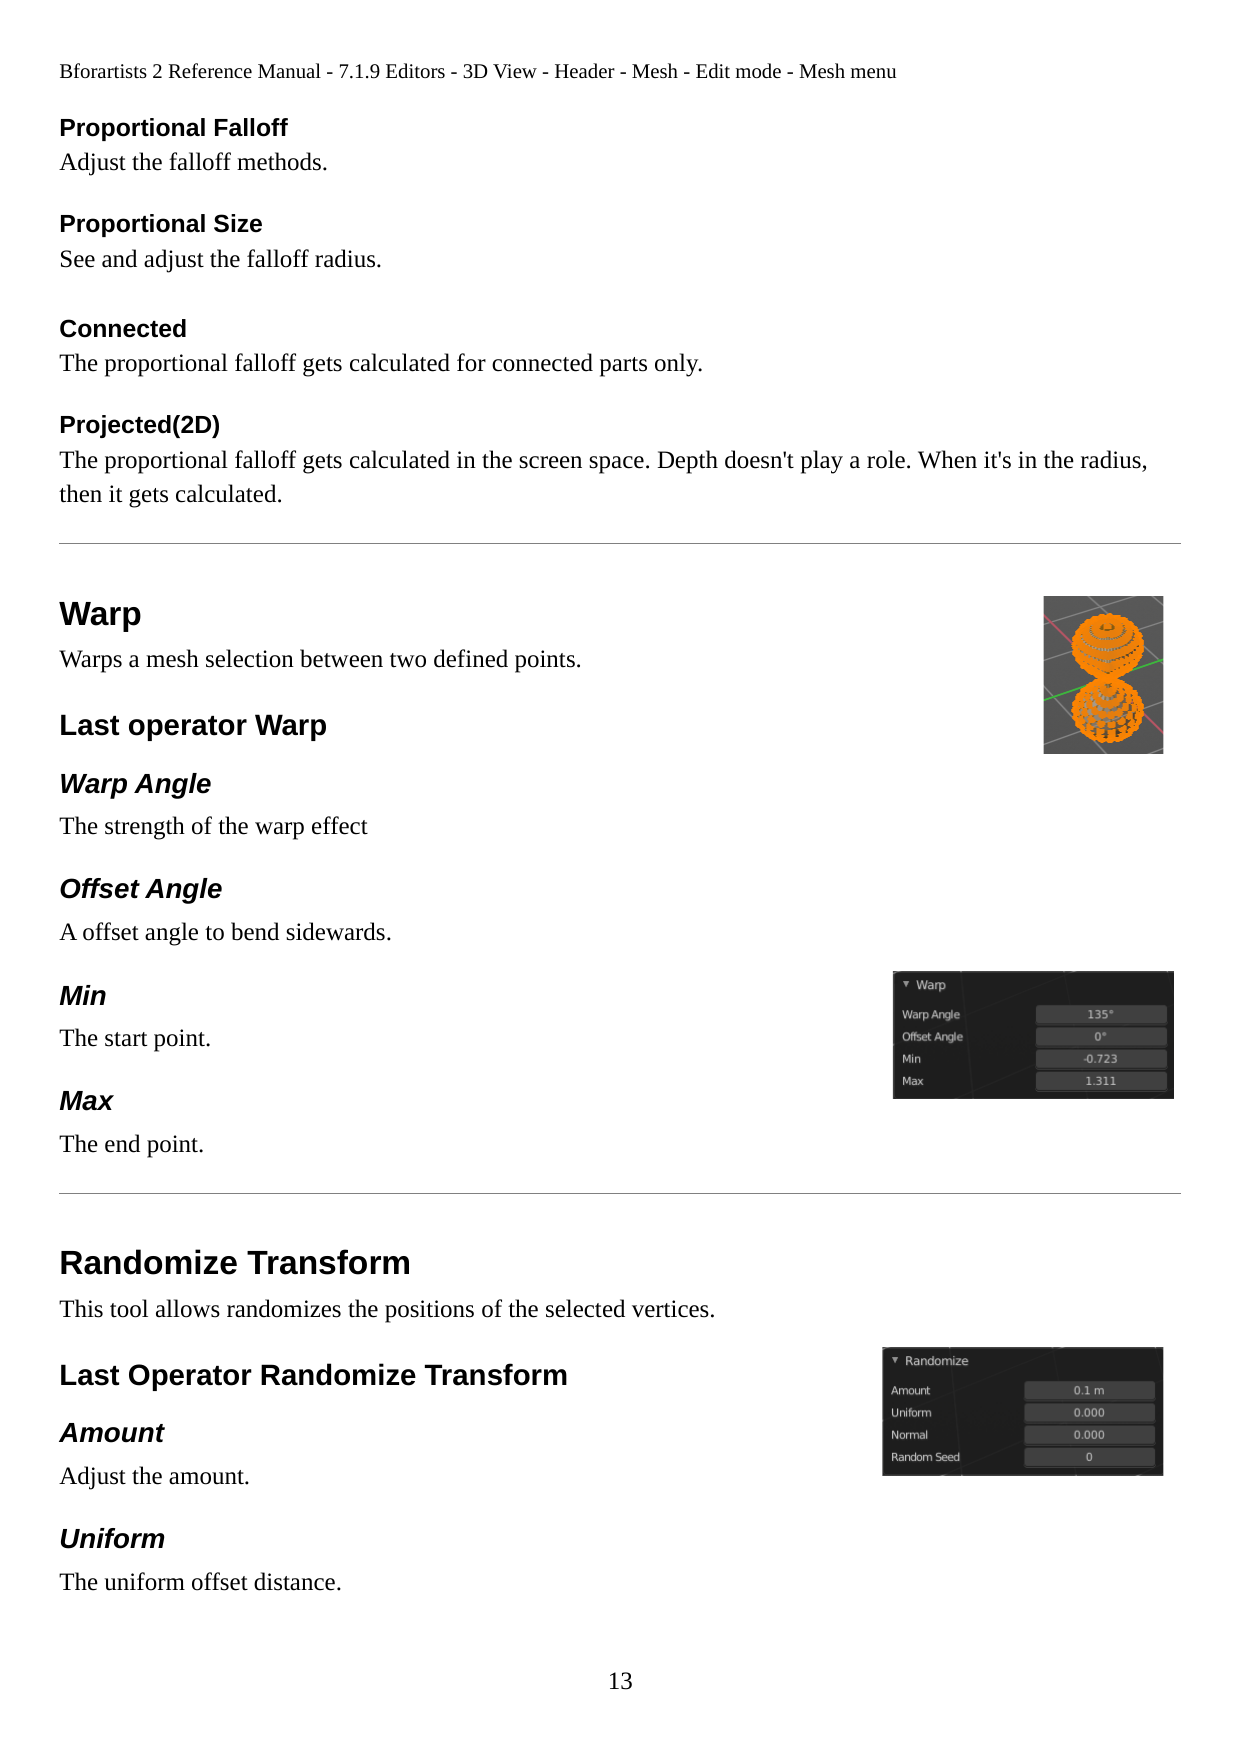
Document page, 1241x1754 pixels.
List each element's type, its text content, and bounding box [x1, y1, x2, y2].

subtitle Last Operator Randomize Transform [59, 1358, 882, 1392]
subtitle [1174, 979, 1181, 1011]
text See and adjust the falloff radius. [59, 244, 1181, 272]
subtitle Projected(2D) [59, 410, 1181, 439]
subtitle Warp Angle [59, 767, 1181, 799]
subtitle Proportional Size [59, 209, 1181, 237]
subtitle [1164, 708, 1181, 742]
picture [892, 971, 1174, 1099]
text The strength of the warp effect [59, 811, 1181, 840]
text The proportional falloff gets calculated for connected parts only. [59, 348, 1181, 377]
subtitle Connected [59, 314, 1181, 342]
subtitle Warp [59, 593, 1181, 632]
subtitle Amount [59, 1417, 882, 1449]
text This tool allows randomizes the positions of the selected vertices. [59, 1294, 1181, 1323]
subtitle Offset Angle [59, 873, 1181, 905]
subtitle Randomize Transform [59, 1243, 1181, 1282]
text The uniform offset distance. [59, 1567, 1181, 1596]
text A offset angle to bend sidewards. [59, 917, 1181, 946]
picture [1043, 596, 1164, 754]
subtitle Min [59, 979, 892, 1011]
text The end point. [59, 1129, 1181, 1158]
subtitle Last operator Warp [59, 708, 1043, 742]
picture [882, 1347, 1164, 1476]
text Adjust the falloff methods. [59, 147, 1181, 176]
text The proportional falloff gets calculated in the screen space. Depth doesn't play a role. When it's in the radius, then it gets calculated. [59, 445, 1181, 508]
subtitle Max [59, 1085, 1181, 1117]
text Warps a mesh selection between two defined points. [59, 644, 1043, 673]
text Adjust the amount. [59, 1461, 1181, 1490]
subtitle Uniform [59, 1523, 1181, 1554]
subtitle Proportional Falloff [59, 113, 1181, 141]
text The start point. [59, 1023, 892, 1052]
subtitle [1164, 1417, 1181, 1449]
